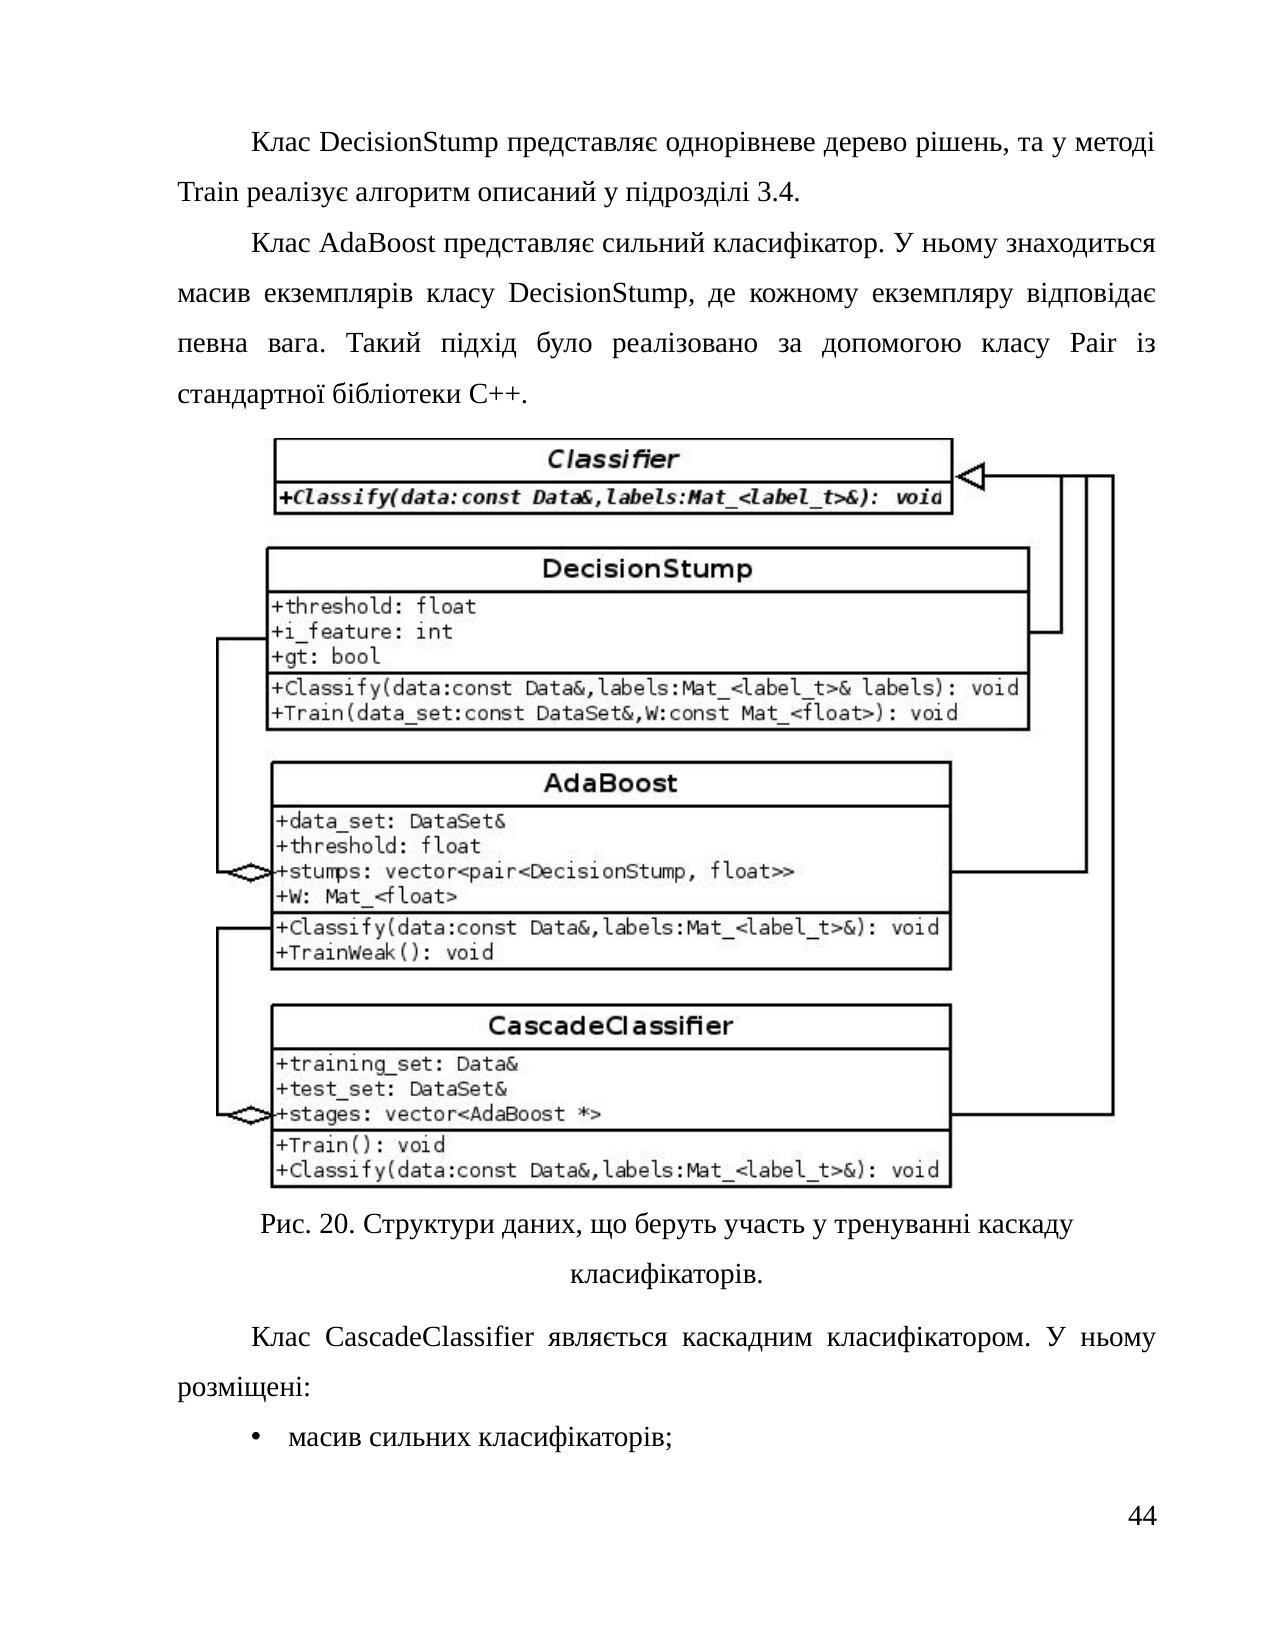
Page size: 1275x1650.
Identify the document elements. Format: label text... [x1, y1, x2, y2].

text Клас CascadeClassifier являється каскадним класифікатором. У ньому розміщені: [177, 1319, 1157, 1403]
text Клас AdaBoost представляє сильний класифікатор. У ньому знаходиться масив екземплярів класу DecisionStump, де кожному екземпляру відповідає певна вага. Такий підхід було реалізовано за допомогою класу Pair із стандартної бібліотеки C++. [177, 225, 1157, 409]
picture [216, 438, 1118, 1190]
text Рис. 20. Структури даних, що беруть участь у тренуванні каскаду класифікаторів. [177, 1206, 1157, 1290]
text Клас DecisionStump представляє однорівневе дерево рішень, та у методі Train реалізує алгоритм описаний у підрозділі 3.4. [177, 124, 1157, 208]
list масив сильних класифікаторів; [251, 1419, 1157, 1453]
